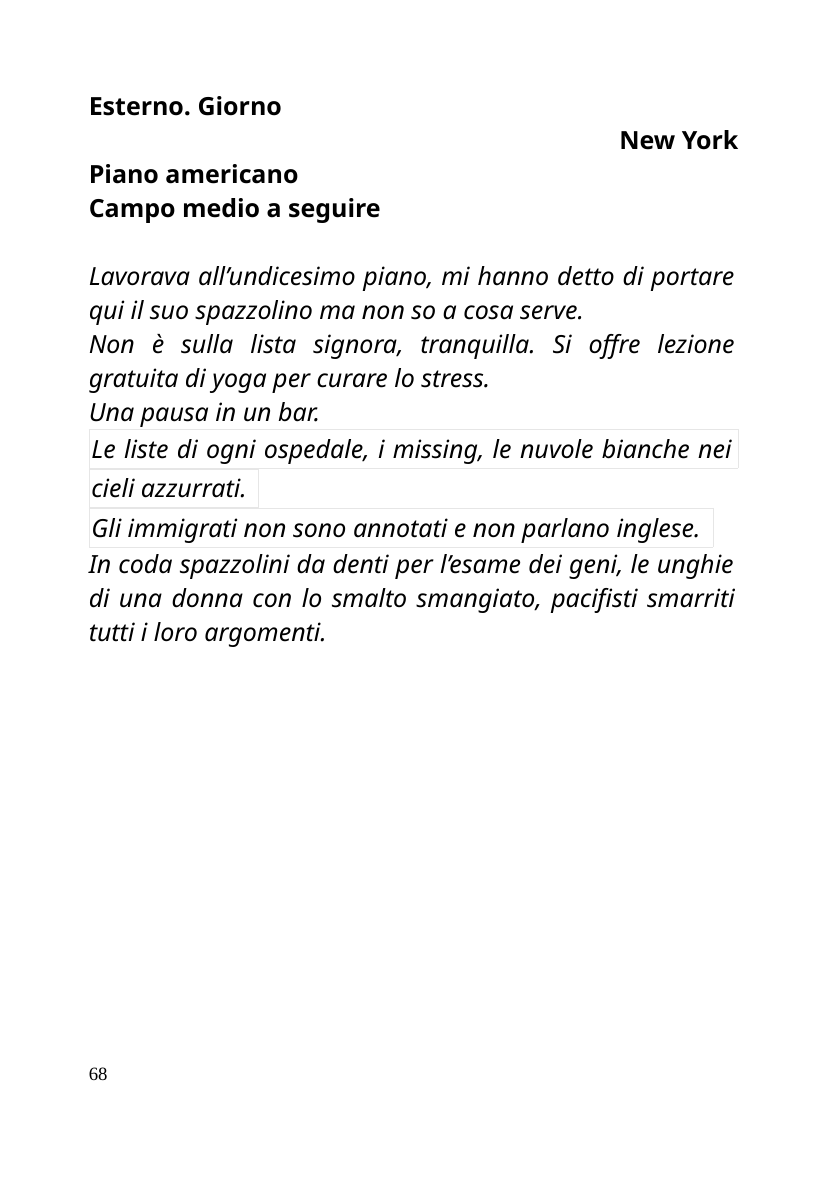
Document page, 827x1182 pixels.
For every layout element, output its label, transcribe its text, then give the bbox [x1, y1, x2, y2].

text [259, 469, 738, 508]
text Le liste di ogni ospedale, i missing, le nuvole bianche nei [90, 430, 738, 468]
text Gli immigrati non sono annotati e non parlano inglese. [90, 509, 713, 547]
text cieli azzurrati. [90, 470, 258, 507]
text Esterno. Giorno [88, 88, 738, 123]
text Una pausa in un bar. [88, 395, 738, 429]
text In coda spazzolini da denti per l’esame dei geni, le unghie di una donna con lo smalto smangiato, pacifisti smarriti tutti i loro argomenti. [88, 547, 738, 649]
text Non è sulla lista signora, tranquilla. Si offre lezione gratuita di yoga per curare lo stress. [88, 327, 738, 395]
text Campo medio a seguire [88, 191, 738, 225]
text Piano americano [88, 157, 738, 191]
text Lavorava all’undicesimo piano, mi hanno detto di portare qui il suo spazzolino ma non so a cosa serve. [88, 259, 738, 327]
text New York [88, 123, 738, 157]
